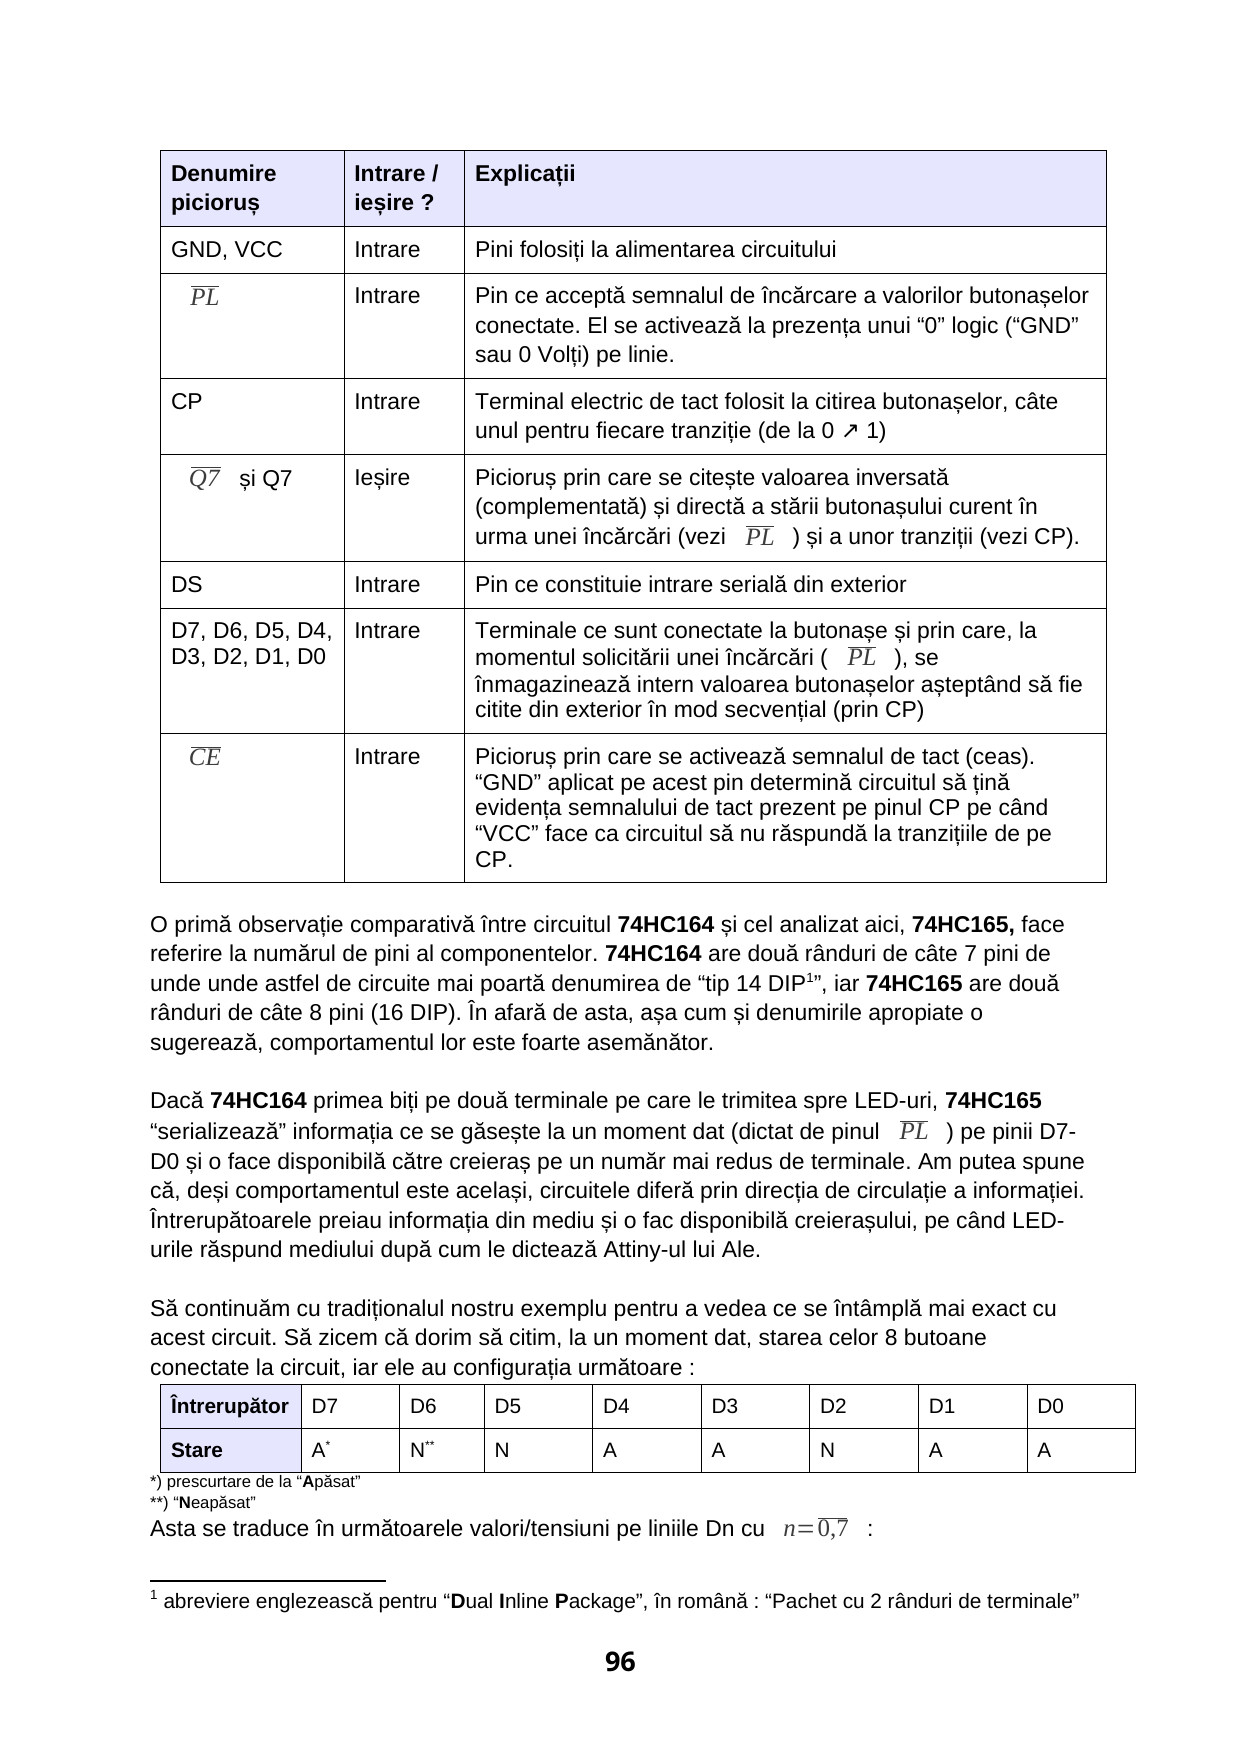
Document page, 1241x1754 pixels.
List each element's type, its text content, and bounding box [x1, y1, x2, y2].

table_cell Intrare [345, 227, 464, 272]
table_header Denumire picioruș [161, 151, 344, 226]
table_cell Intrare [345, 274, 464, 378]
table_cell A [919, 1429, 1027, 1472]
table_cell Ieșire [345, 455, 464, 561]
table_header D2 [810, 1385, 918, 1428]
table_header Intrare / ieșire ? [345, 151, 464, 226]
table_cell [161, 734, 344, 882]
table_cell N** [400, 1429, 484, 1472]
text O primă observație comparativă între circuitul 74HC164 și cel analizat aici, 74HC165, face referire la numărul de pini al componentelor. 74HC164 are două rânduri de câte 7 pini de unde unde astfel de circuite mai poartă denumirea de “tip 14 DIP”, iar 74HC165 are două rânduri de câte 8 pini (16 DIP). În afară de asta, așa cum și denumirile apropiate o sugerează, comportamentul lor este foarte asemănător. [150, 912, 1091, 1055]
table_cell Pin ce acceptă semnalul de încărcare a valorilor butonașelor conectate. El se activează la prezența unui “0” logic (“GND” sau 0 Volți) pe linie. [465, 274, 1106, 378]
table_cell D7, D6, D5, D4, D3, D2, D1, D0 [161, 609, 344, 733]
table_cell Terminale ce sunt conectate la butonașe și prin care, la momentul solicitării unei încărcări (), se înmagazinează intern valoarea butonașelor așteptând să fie citite din exterior în mod secvențial (prin CP) [465, 609, 1106, 733]
table_cell Intrare [345, 609, 464, 733]
table_cell Picioruș prin care se citește valoarea inversată (complementată) și directă a stării butonașului curent în urma unei încărcări (vezi) și a unor tranziții (vezi CP). [465, 455, 1106, 561]
text Să continuăm cu tradiționalul nostru exemplu pentru a vedea ce se întâmplă mai exact cu acest circuit. Să zicem că dorim să citim, la un moment dat, starea celor 8 butoane conectate la circuit, iar ele au configurația următoare : [150, 1296, 1091, 1380]
table_cell [161, 274, 344, 378]
table_cell A* [302, 1429, 399, 1472]
table_cell Stare [161, 1429, 301, 1472]
table_header D0 [1028, 1385, 1135, 1428]
table_header D3 [702, 1385, 809, 1428]
table_cell și Q7 [161, 455, 344, 561]
text Dacă 74HC164 primea biți pe două terminale pe care le trimitea spre LED-uri, 74HC165 “serializează” informația ce se găsește la un moment dat (dictat de pinul) pe pinii D7-D0 și o face disponibilă către creieraș pe un număr mai redus de terminale. Am putea spune că, deși comportamentul este același, circuitele diferă prin direcția de circulație a informației. Întrerupătoarele preiau informația din mediu și o fac disponibilă creierașului, pe când LED-urile răspund mediului după cum le dictează Attiny-ul lui Ale. [150, 1088, 1091, 1263]
table_cell Terminal electric de tact folosit la citirea butonașelor, câte unul pentru fiecare tranziție (de la 0 ↗ 1) [465, 379, 1106, 454]
table_cell Picioruș prin care se activează semnalul de tact (ceas). “GND” aplicat pe acest pin determină circuitul să țină evidența semnalului de tact prezent pe pinul CP pe când “VCC” face ca circuitul să nu răspundă la tranzițiile de pe CP. [465, 734, 1106, 882]
table_cell N [485, 1429, 592, 1472]
text *) prescurtare de la “Apăsat” [150, 1472, 1091, 1491]
table_cell N [810, 1429, 918, 1472]
table_header Întrerupător [161, 1385, 301, 1428]
table_header D4 [593, 1385, 701, 1428]
table_header D6 [400, 1385, 484, 1428]
table_cell A [593, 1429, 701, 1472]
table_cell CP [161, 379, 344, 454]
table_header D5 [485, 1385, 592, 1428]
table_cell A [1028, 1429, 1135, 1472]
text **) “Neapăsat” [150, 1494, 1091, 1512]
table_header D7 [302, 1385, 399, 1428]
table_cell A [702, 1429, 809, 1472]
table_cell DS [161, 562, 344, 608]
text Asta se traduce în următoarele valori/tensiuni pe liniile Dn cu: [150, 1515, 1091, 1543]
table_header Explicații [465, 151, 1106, 226]
text abreviere englezească pentru “Dual Inline Package”, în română : “Pachet cu 2 rânduri de terminale” [150, 1587, 1091, 1613]
table_cell Pini folosiți la alimentarea circuitului [465, 227, 1106, 272]
table_cell Intrare [345, 562, 464, 608]
table_header D1 [919, 1385, 1027, 1428]
table_cell Intrare [345, 734, 464, 882]
table_cell GND, VCC [161, 227, 344, 272]
table_cell Intrare [345, 379, 464, 454]
table_cell Pin ce constituie intrare serială din exterior [465, 562, 1106, 608]
